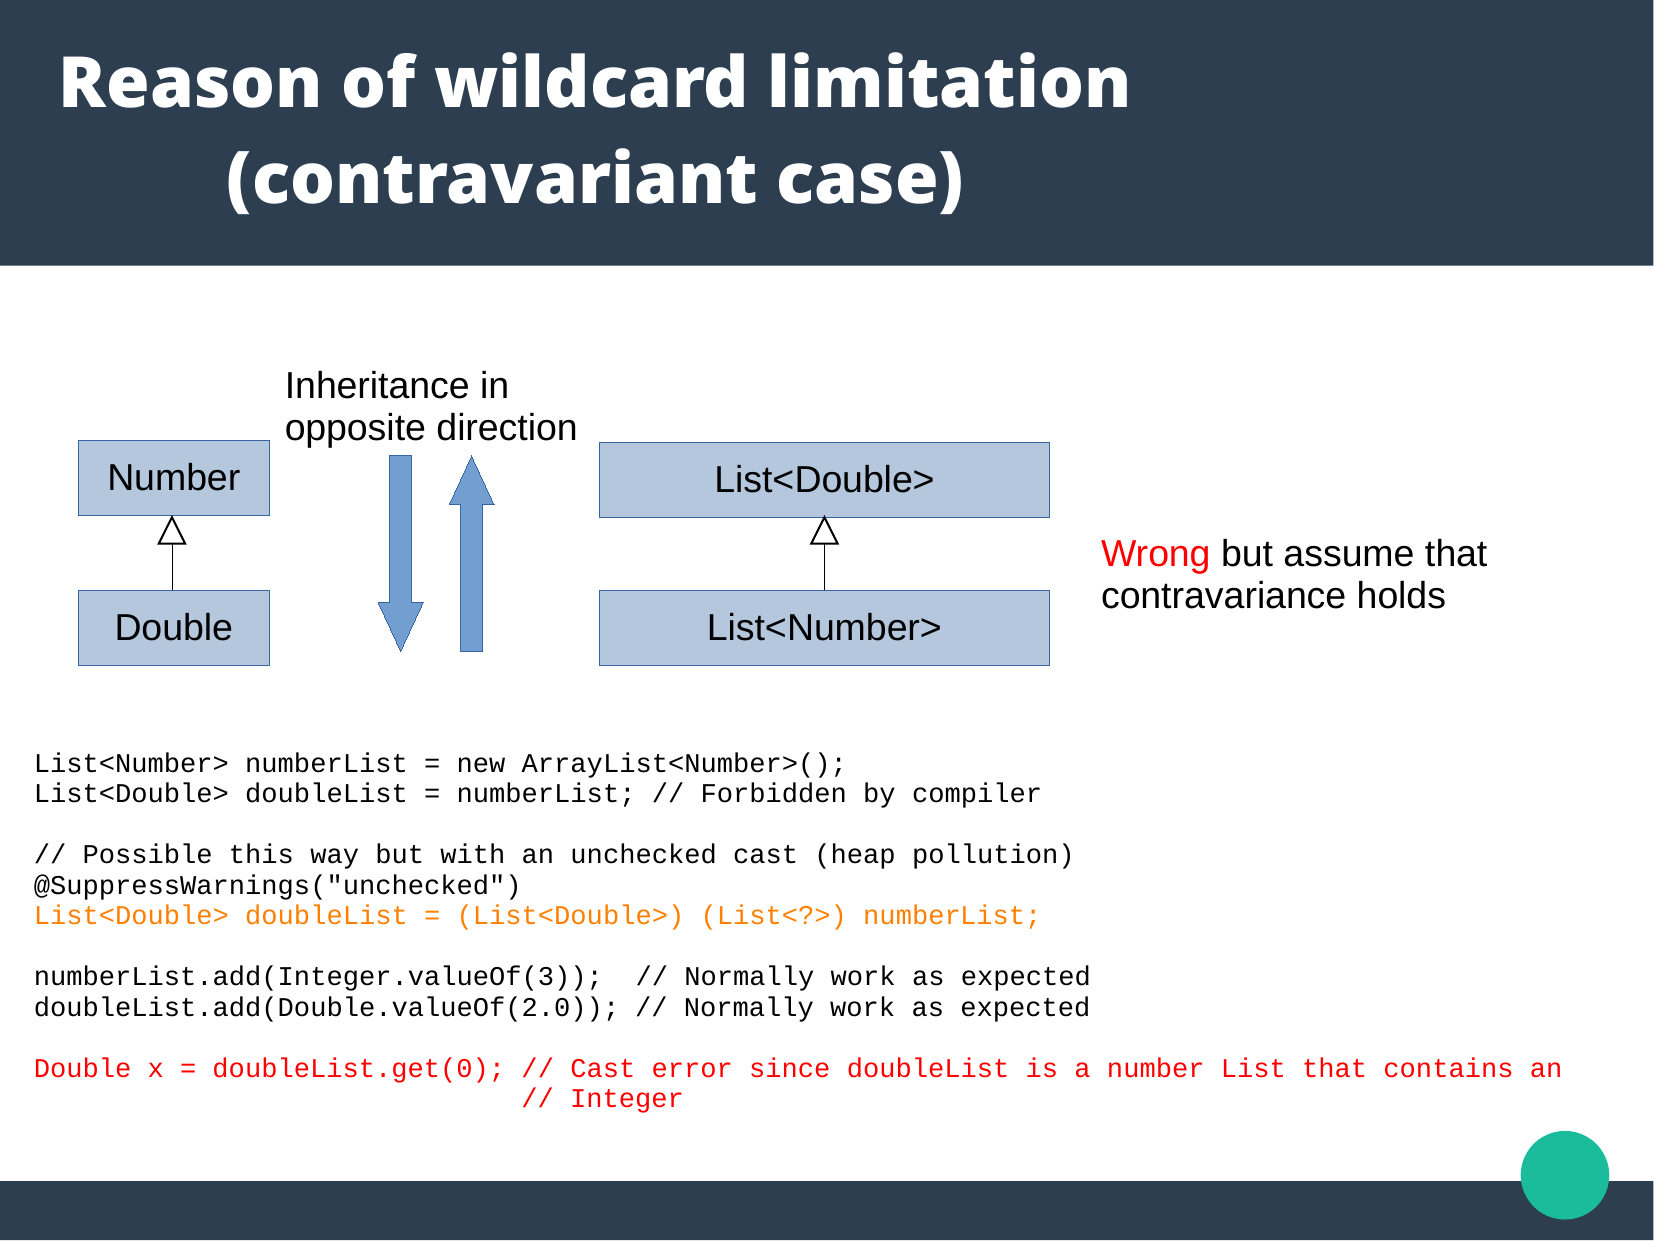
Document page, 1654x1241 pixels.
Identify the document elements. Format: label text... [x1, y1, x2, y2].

text_box Double [78, 590, 270, 666]
text_box [378, 499, 424, 652]
text_box List<Number> [599, 590, 1050, 666]
text_box Inheritance in opposite direction [270, 357, 601, 499]
text_box Number [78, 440, 270, 516]
text_box List<Number> numberList = new ArrayList<Number>(); List<Double> doubleList = numberList; // Forbidden by compiler // Possible this way but with an unchecked cast (heap pollution) @SuppressWarnings("unchecked") List<Double> doubleList = (List<Double>) (List<?>) numberList; numberList.add(Integer.valueOf(3)); // Normally work as expected doubleList.add(Double.valueOf(2.0)); // Normally work as expected Double x = doubleList.get(0); // Cast error since doubleList is a number List that contains an // Integer [33, 750, 1636, 1171]
title Reason of wildcard limitation (contravariant case) [59, 49, 1595, 207]
text_box Wrong but assume that contravariance holds [1086, 525, 1531, 625]
text_box [449, 455, 495, 652]
text_box List<Double> [599, 442, 1050, 518]
